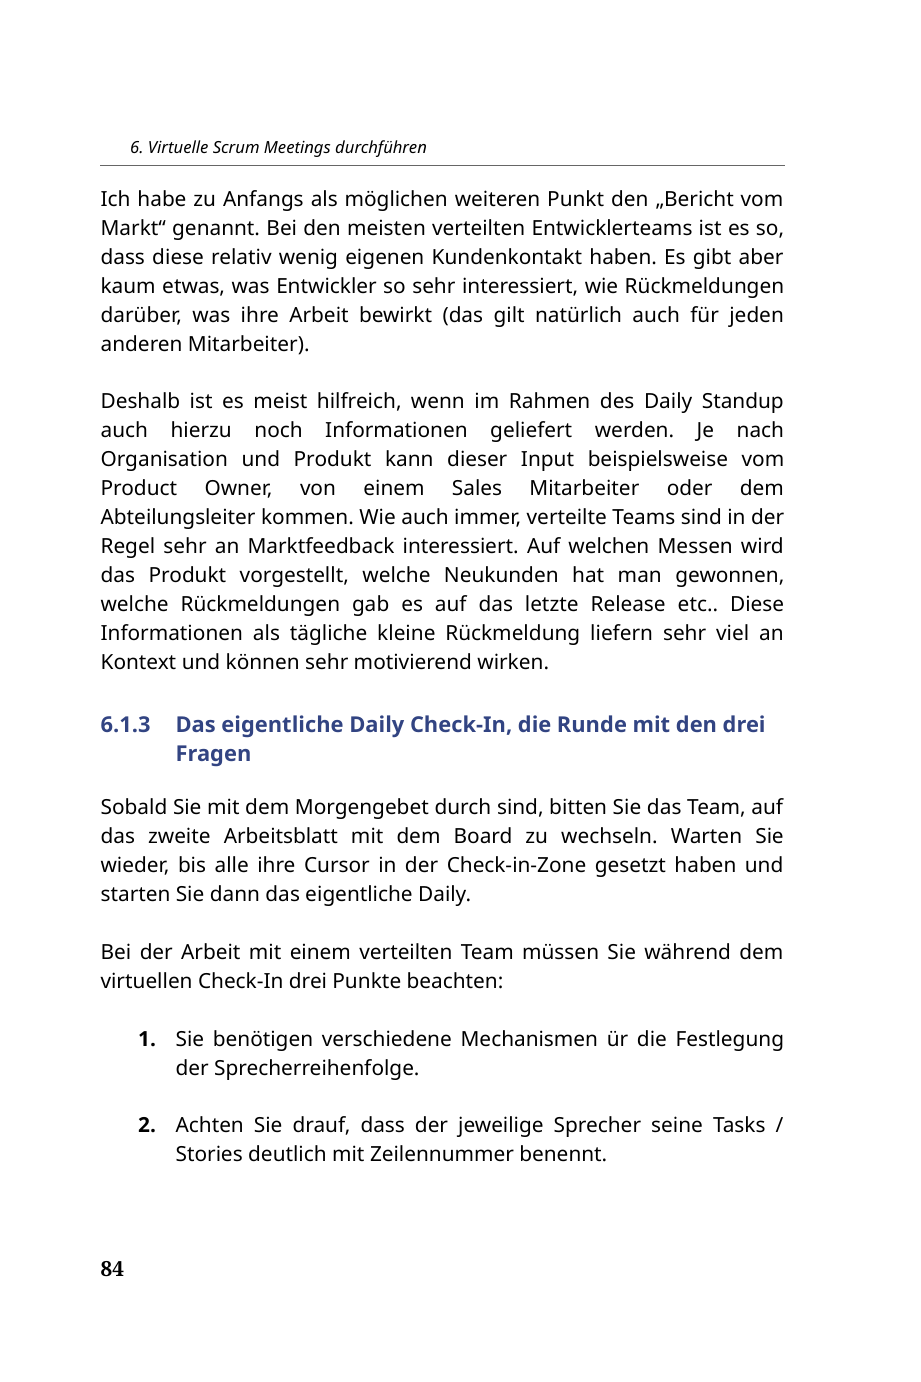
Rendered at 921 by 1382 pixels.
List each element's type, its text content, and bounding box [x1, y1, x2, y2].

text Ich habe zu Anfangs als möglichen weiteren Punkt den „Bericht vom Markt“ genannt. Bei den meisten verteilten Entwicklerteams ist es so, dass diese relativ wenig eigenen Kundenkontakt haben. Es gibt aber kaum etwas, was Entwickler so sehr interessiert, wie Rückmeldungen darüber, was ihre Arbeit bewirkt (das gilt natürlich auch für jeden anderen Mitarbeiter). [100, 183, 785, 357]
list Achten Sie drauf, dass der jeweilige Sprecher seine Tasks / Stories deutlich mit Zeilennummer benennt. [138, 1089, 785, 1168]
text Sobald Sie mit dem Morgengebet durch sind, bitten Sie das Team, auf das zweite Arbeitsblatt mit dem Board zu wechseln. Warten Sie wieder, bis alle ihre Cursor in der Check-in-Zone gesetzt haben und starten Sie dann das eigentliche Daily. [100, 781, 785, 907]
list Sie benötigen verschiedene Mechanismen ür die Festlegung der Sprecherreihenfolge. [138, 1002, 785, 1081]
text Deshalb ist es meist hilfreich, wenn im Rahmen des Daily Standup auch hierzu noch Informationen geliefert werden. Je nach Organisation und Produkt kann dieser Input beispielsweise vom Product Owner, von einem Sales Mitarbeiter oder dem Abteilungsleiter kommen. Wie auch immer, verteilte Teams sind in der Regel sehr an Marktfeedback interessiert. Auf welchen Messen wird das Produkt vorgestellt, welche Neukunden hat man gewonnen, welche Rückmeldungen gab es auf das letzte Release etc.. Diese Informationen als tägliche kleine Rückmeldung liefern sehr viel an Kontext und können sehr motivierend wirken. [100, 365, 785, 675]
text Bei der Arbeit mit einem verteilten Team müssen Sie während dem virtuellen Check-In drei Punkte beachten: [100, 915, 785, 994]
subtitle Das eigentliche Daily Check-In, die Runde mit den drei Fragen [100, 708, 785, 768]
